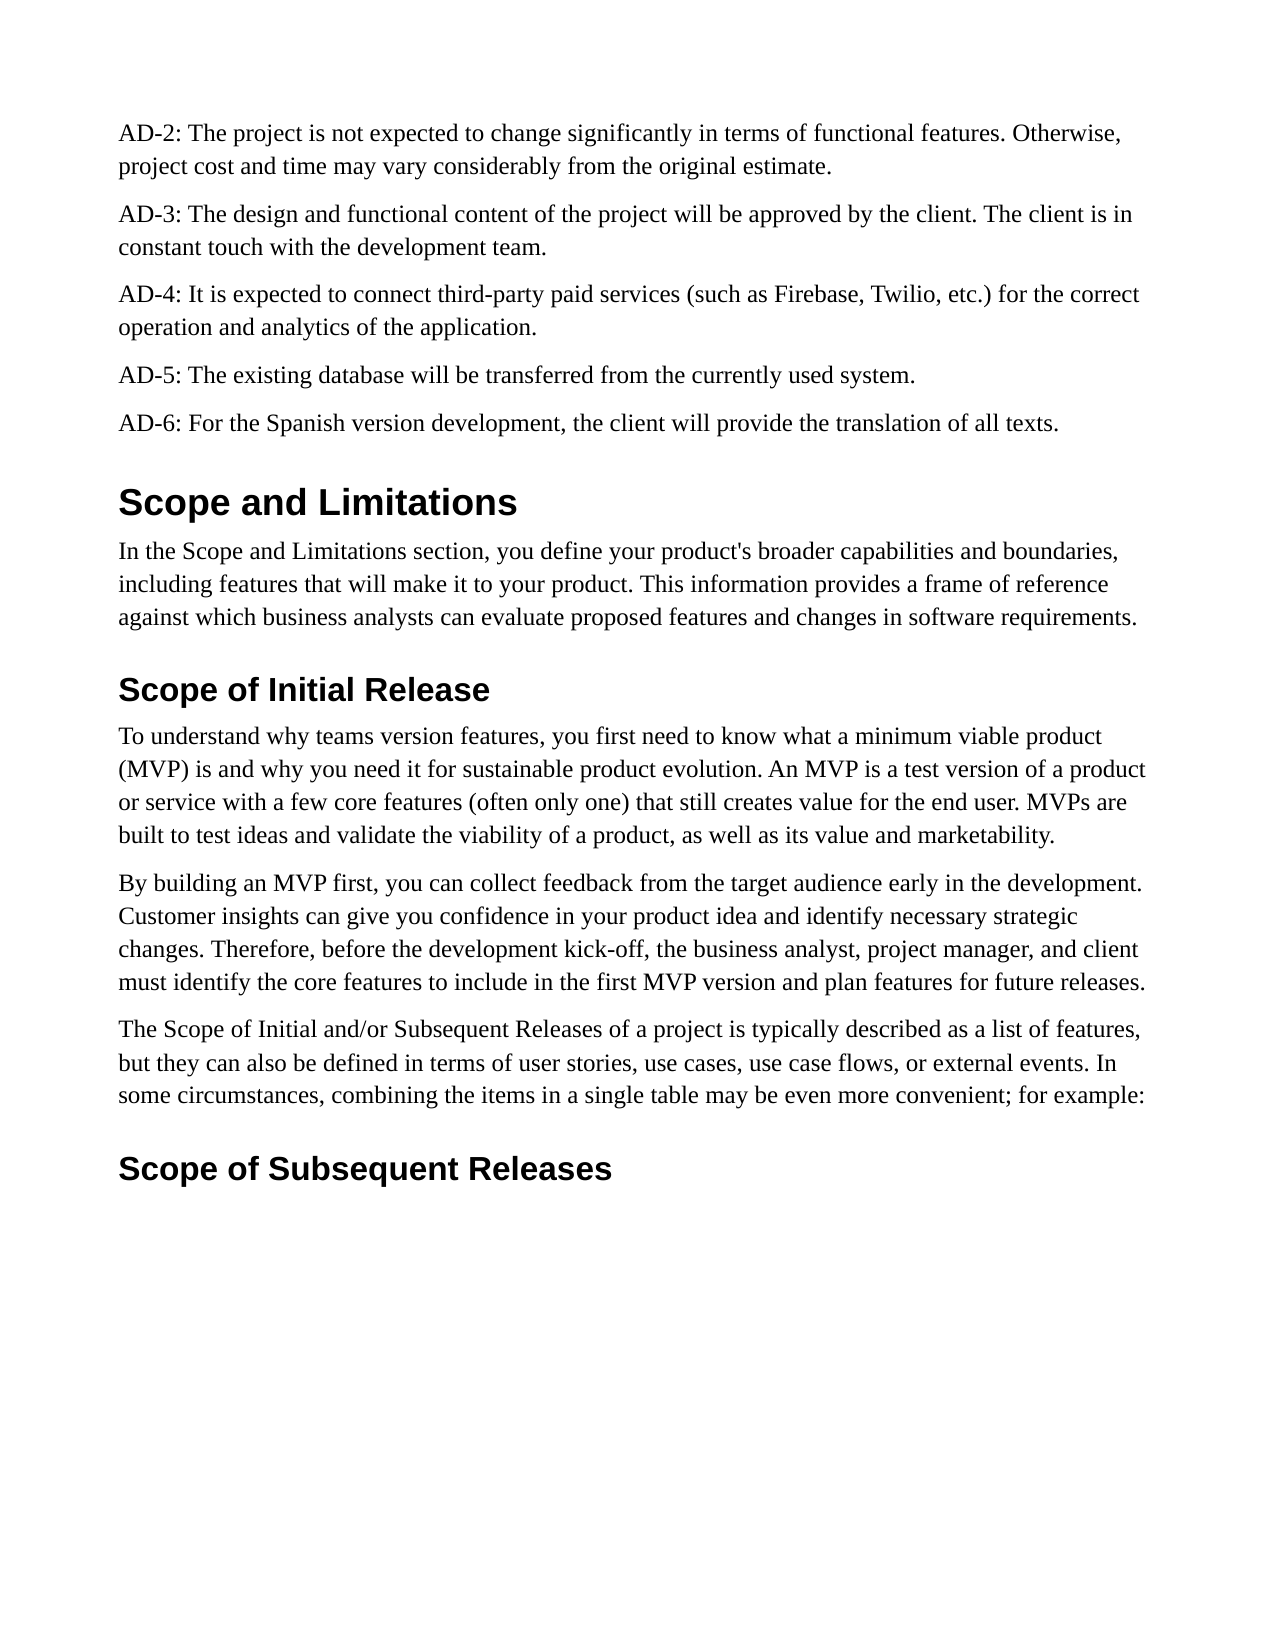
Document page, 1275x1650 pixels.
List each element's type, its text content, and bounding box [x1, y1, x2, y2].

subtitle Scope and Limitations [118, 480, 1157, 523]
subtitle Scope of Subsequent Releases [118, 1149, 1157, 1187]
text The Scope of Initial and/or Subsequent Releases of a project is typically described as a list of features, but they can also be defined in terms of user stories, use cases, use case flows, or external events. In some circumstances, combining the items in a single table may be even more convenient; for example: [118, 1014, 1157, 1109]
text In the Scope and Limitations section, you define your product's broader capabilities and boundaries, including features that will make it to your product. This information provides a frame of reference against which business analysts can evaluate proposed features and changes in software requirements. [118, 536, 1157, 631]
text AD-6: For the Spanish version development, the client will provide the translation of all texts. [118, 408, 1157, 436]
text AD-2: The project is not expected to change significantly in terms of functional features. Otherwise, project cost and time may vary considerably from the original estimate. [118, 118, 1157, 180]
text To understand why teams version features, you first need to know what a minimum viable product (MVP) is and why you need it for sustainable product evolution. An MVP is a test version of a product or service with a few core features (often only one) that still creates value for the end user. MVPs are built to test ideas and validate the viability of a product, as well as its value and marketability. [118, 721, 1157, 849]
text AD-5: The existing database will be transferred from the currently used system. [118, 360, 1157, 389]
text By building an MVP first, you can collect feedback from the target audience early in the development. Customer insights can give you confidence in your product idea and identify necessary strategic changes. Therefore, before the development kick-off, the business analyst, project manager, and client must identify the core features to include in the first MVP version and plan features for future releases. [118, 868, 1157, 996]
text AD-3: The design and functional content of the project will be approved by the client. The client is in constant touch with the development team. [118, 199, 1157, 261]
subtitle Scope of Initial Release [118, 670, 1157, 709]
text AD-4: It is expected to connect third-party paid services (such as Firebase, Twilio, etc.) for the correct operation and analytics of the application. [118, 279, 1157, 341]
